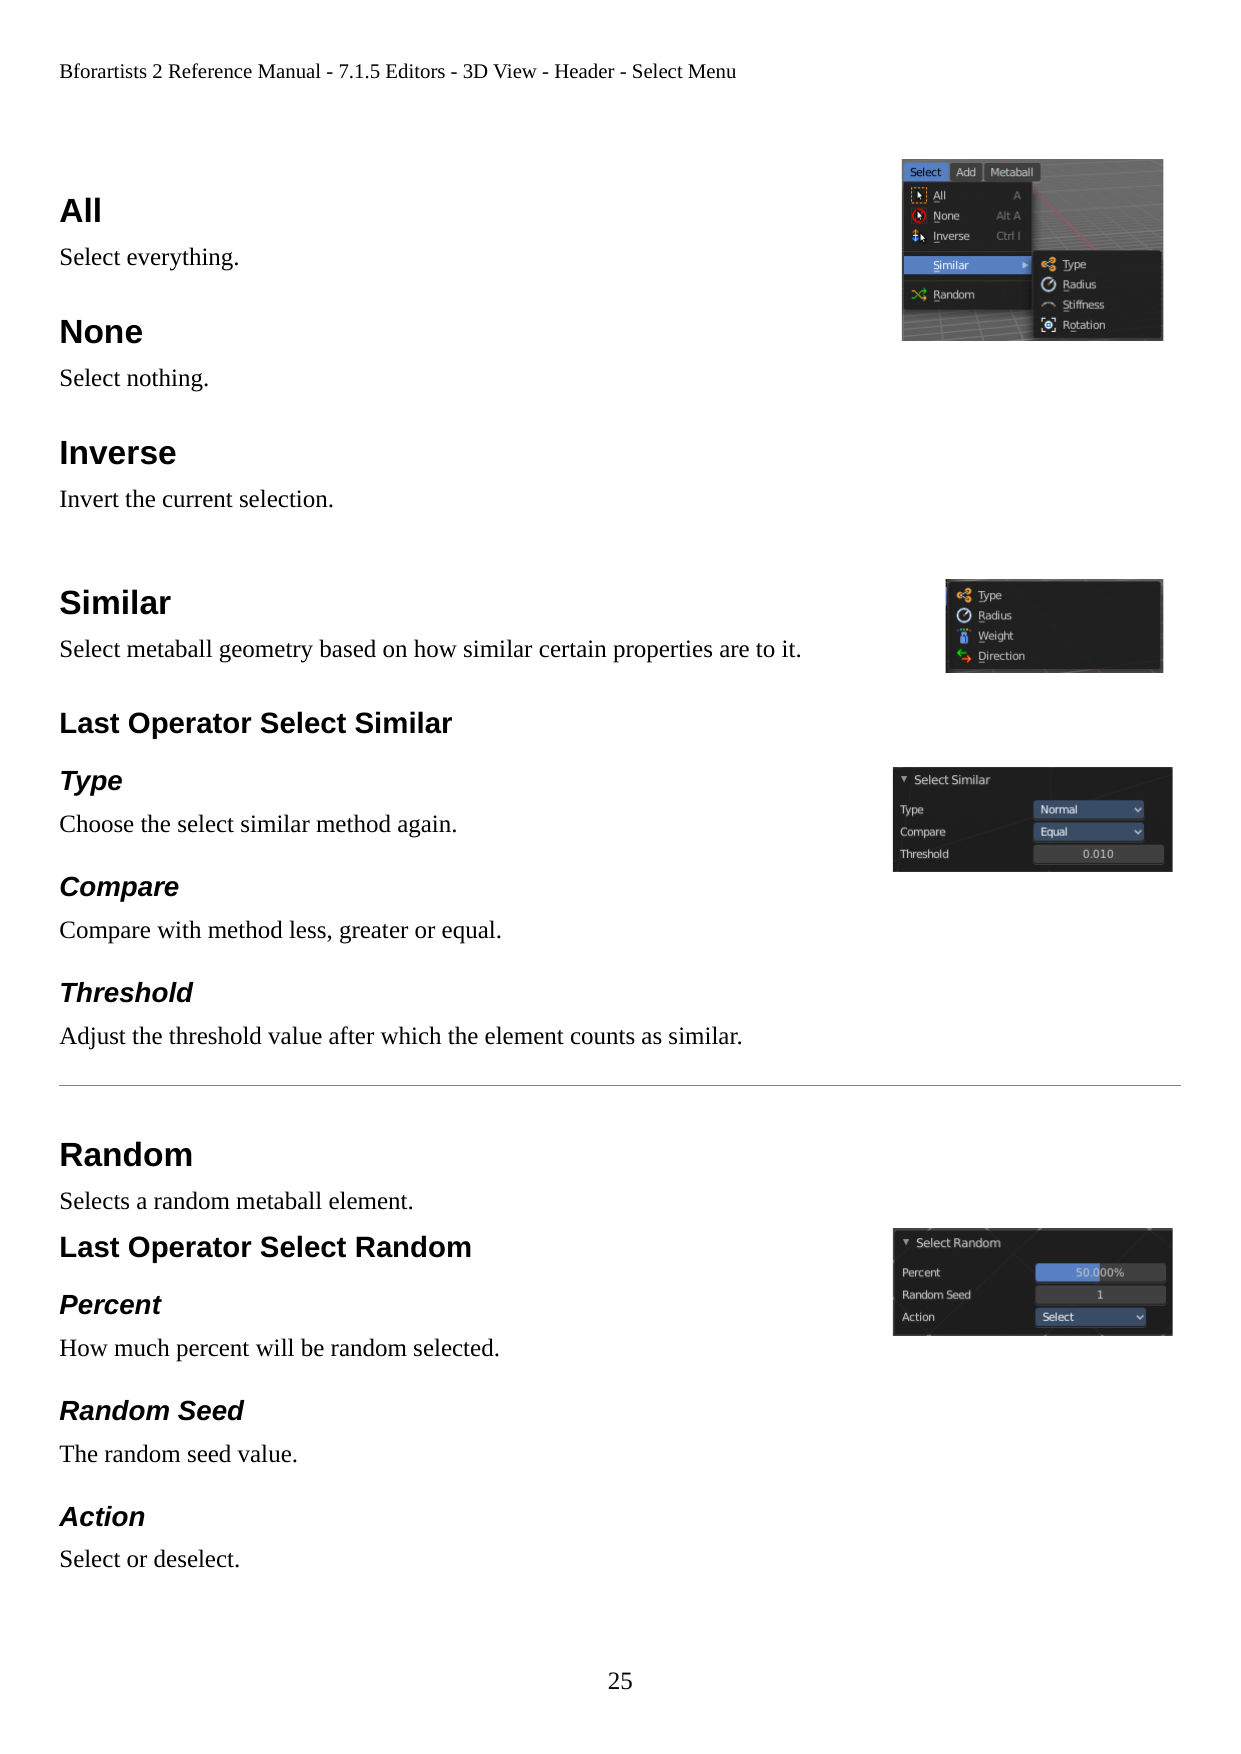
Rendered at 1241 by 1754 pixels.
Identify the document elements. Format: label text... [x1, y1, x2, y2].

picture [892, 1228, 1173, 1336]
subtitle Similar [59, 583, 945, 621]
subtitle [1173, 1288, 1181, 1320]
text Select or deselect. [59, 1544, 1181, 1573]
text The random seed value. [59, 1439, 1181, 1467]
text How much percent will be random selected. [59, 1333, 1181, 1361]
subtitle Percent [59, 1288, 892, 1320]
text Selects a random metaball element. [59, 1186, 1181, 1215]
subtitle Last Operator Select Similar [59, 706, 1181, 740]
text [1164, 242, 1181, 271]
subtitle Random [59, 1135, 1181, 1174]
text Select nothing. [59, 363, 1181, 392]
subtitle Compare [59, 871, 1181, 903]
subtitle Action [59, 1500, 1181, 1532]
text Select metaball geometry based on how similar certain properties are to it. [59, 634, 945, 663]
text Adjust the threshold value after which the element counts as similar. [59, 1021, 1181, 1050]
text Select everything. [59, 242, 901, 271]
subtitle Random Seed [59, 1394, 1181, 1426]
subtitle [1164, 583, 1181, 621]
picture [945, 579, 1164, 673]
subtitle All [59, 191, 901, 229]
subtitle Last Operator Select Random [59, 1229, 892, 1263]
picture [892, 767, 1173, 872]
text Invert the current selection. [59, 484, 1181, 513]
subtitle Inverse [59, 433, 1181, 472]
text Choose the select similar method again. [59, 809, 892, 838]
subtitle None [59, 312, 1181, 351]
subtitle Type [59, 765, 1181, 797]
subtitle [1164, 191, 1181, 229]
picture [901, 159, 1164, 341]
text Compare with method less, greater or equal. [59, 915, 1181, 944]
subtitle Threshold [59, 977, 1181, 1008]
